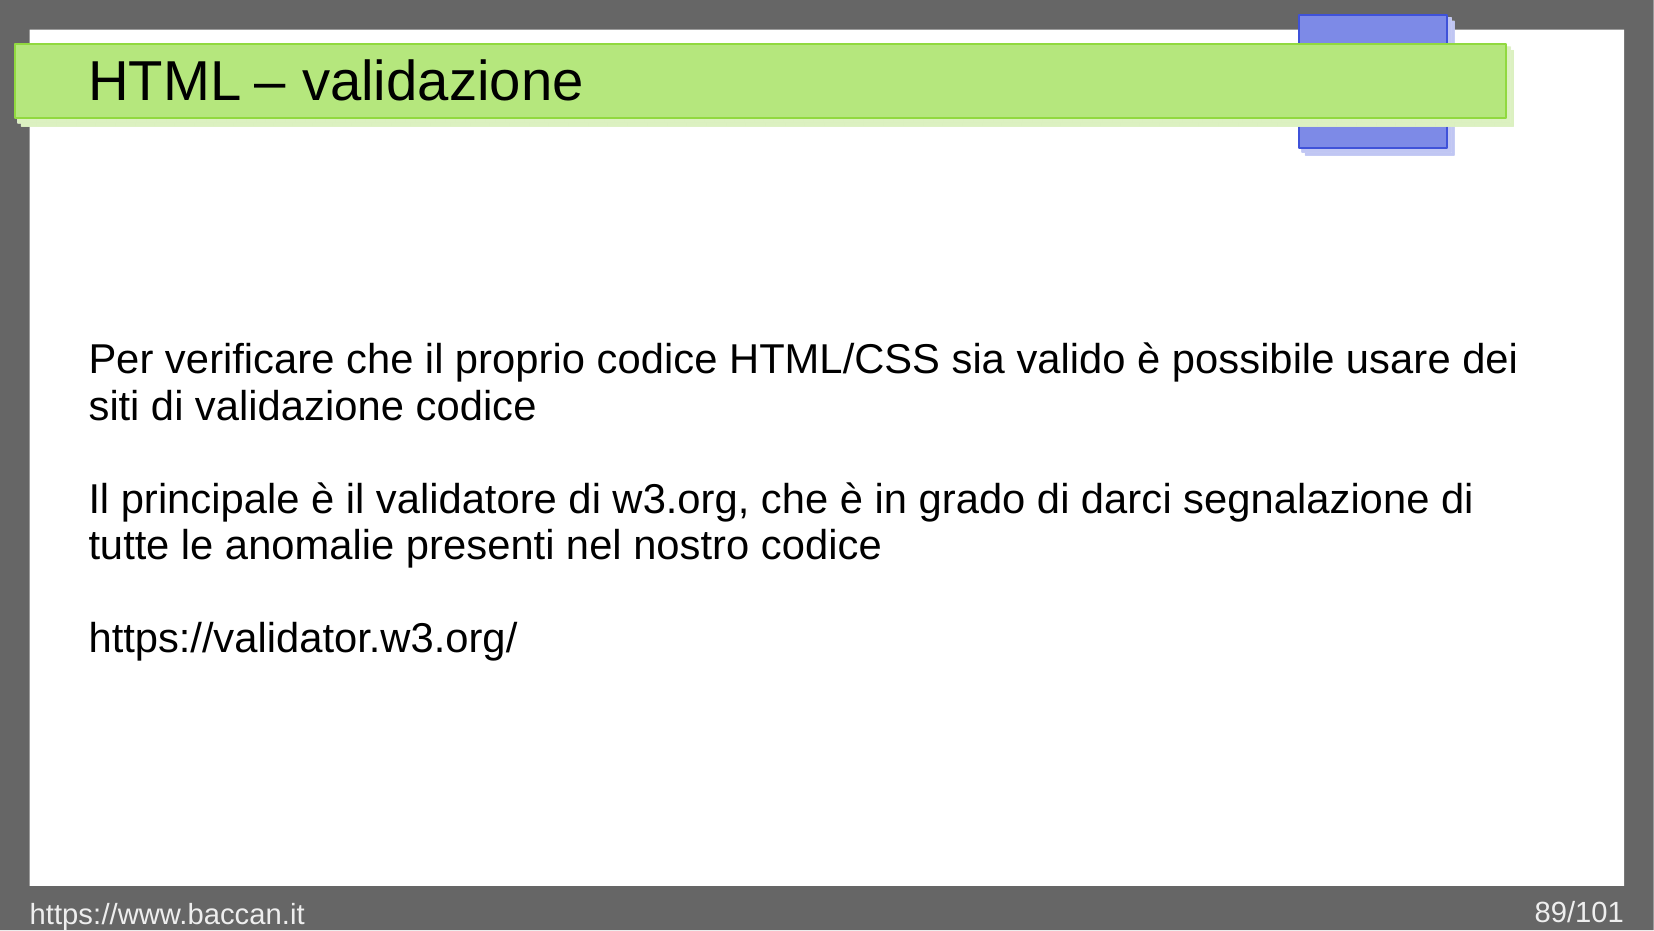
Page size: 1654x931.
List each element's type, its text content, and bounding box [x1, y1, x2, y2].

title HTML – validazione [88, 44, 1506, 119]
text_box Per verificare che il proprio codice HTML/CSS sia valido è possibile usare dei siti di validazione codice Il principale è il validatore di w3.org, che è in grado di darci segnalazione di tutte le anomalie presenti nel nostro codice https://validator.w3.org/ [88, 158, 1565, 886]
